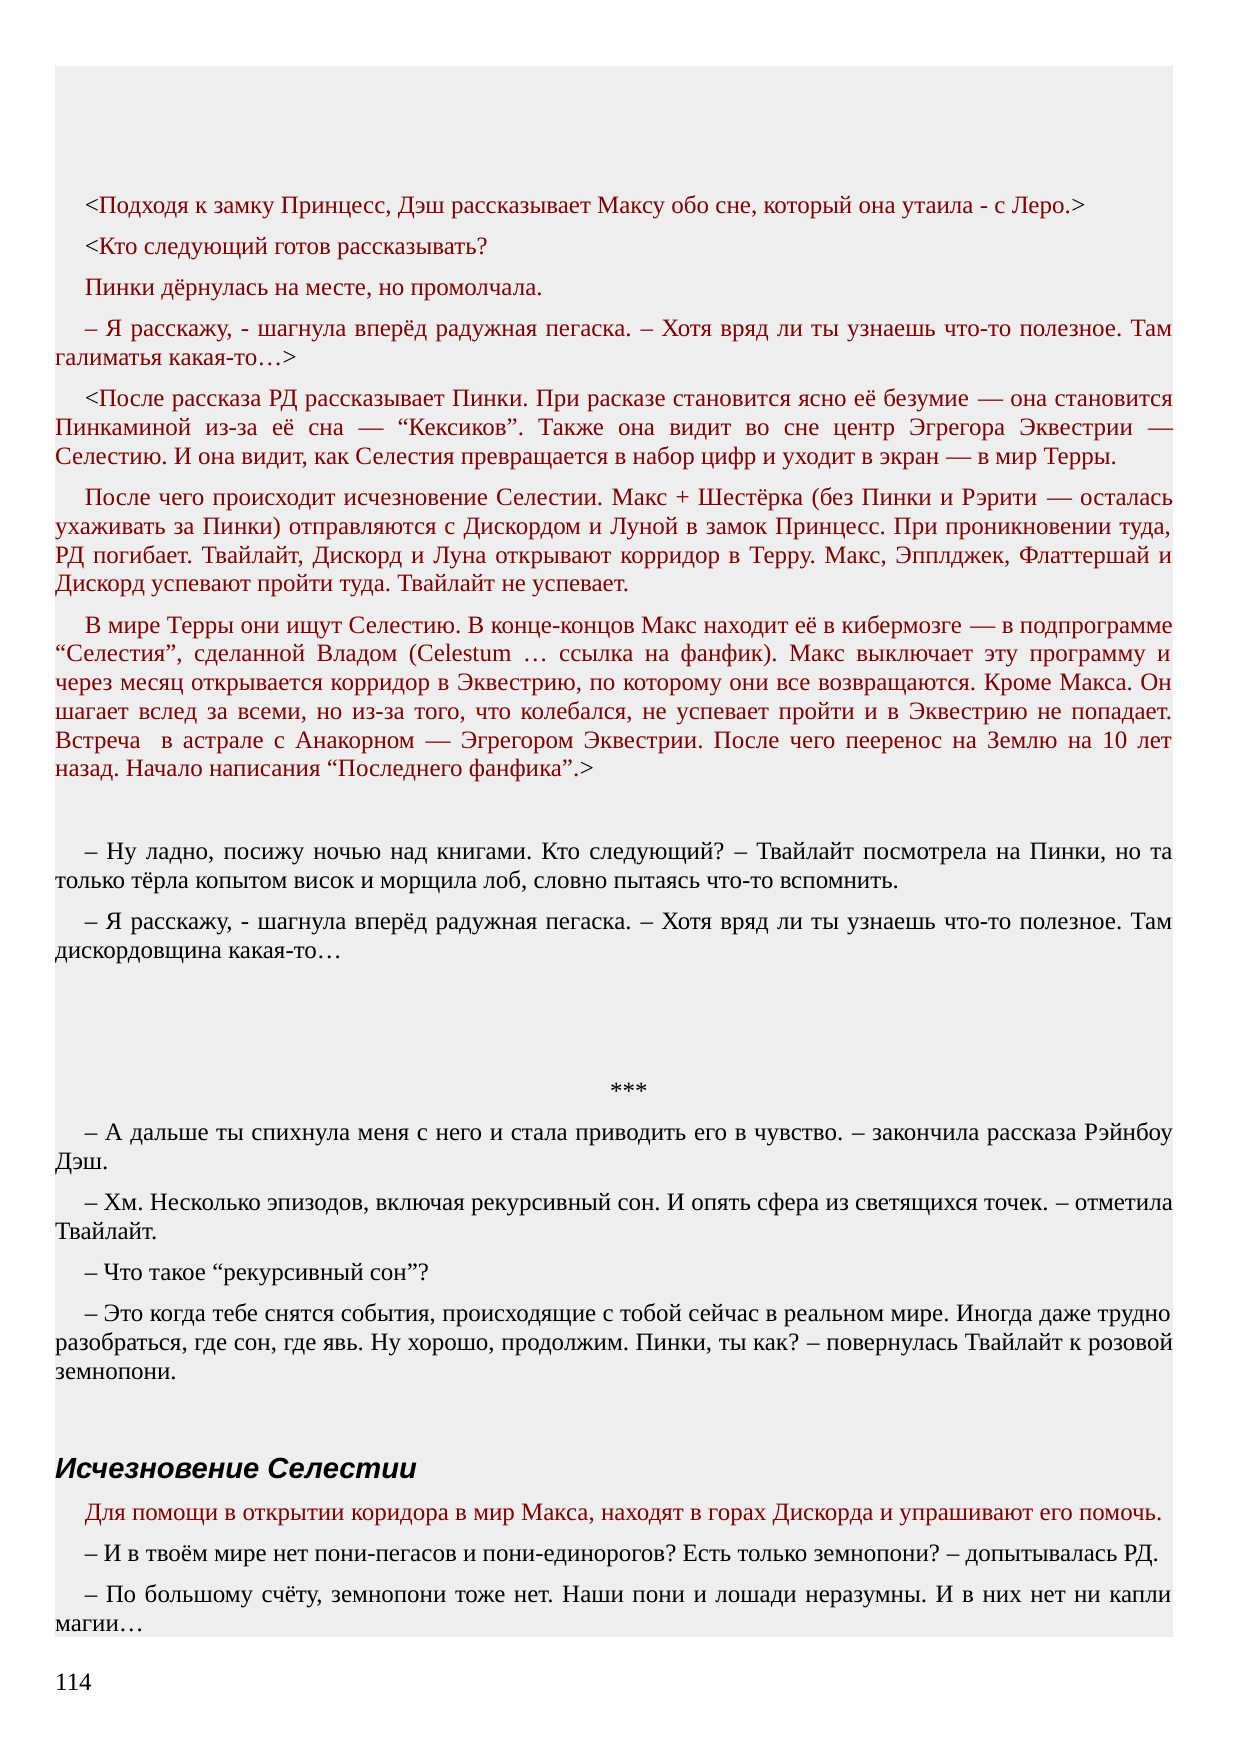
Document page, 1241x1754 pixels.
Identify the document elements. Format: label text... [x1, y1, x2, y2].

text – По большому счёту, земнопони тоже нет. Наши пони и лошади неразумны. И в них нет ни капли магии… [55, 1579, 1173, 1637]
text – Это когда тебе снятся события, происходящие с тобой сейчас в реальном мире. Иногда даже трудно разобраться, где сон, где явь. Ну хорошо, продолжим. Пинки, ты как? – повернулась Твайлайт к розовой земнопони. [55, 1298, 1173, 1384]
text – Что такое “рекурсивный сон”? [55, 1257, 1173, 1286]
text Пинки дёрнулась на месте, но промолчала. [55, 272, 1173, 301]
text После чего происходит исчезновение Селестии. Макс + Шестёрка (без Пинки и Рэрити — осталась ухаживать за Пинки) отправляются с Дискордом и Луной в замок Принцесс. При проникновении туда, РД погибает. Твайлайт, Дискорд и Луна открывают корридор в Терру. Макс, Эпплджек, Флаттершай и Дискорд успевают пройти туда. Твайлайт не успевает. [55, 482, 1173, 597]
text <Кто следующий готов рассказывать? [55, 231, 1173, 260]
text – Хм. Несколько эпизодов, включая рекурсивный сон. И опять сфера из светящихся точек. – отметила Твайлайт. [55, 1187, 1173, 1244]
text – Я расскажу, - шагнула вперёд радужная пегаска. – Хотя вряд ли ты узнаешь что-то полезное. Там дискордовщина какая-то… [55, 906, 1173, 963]
text *** [55, 1076, 1173, 1104]
text В мире Терры они ищут Селестию. В конце-концов Макс находит её в кибермозге — в подпрограмме “Селестия”, сделанной Владом (Celestum … ссылка на фанфик). Макс выключает эту программу и через месяц открывается корридор в Эквестрию, по которому они все возвращаются. Кроме Макса. Он шагает вслед за всеми, но из-за того, что колебался, не успевает пройти и в Эквестрию не попадает. Встреча в астрале с Анакорном — Эгрегором Эквестрии. После чего пееренос на Землю на 10 лет назад. Начало написания “Последнего фанфика”.> [55, 610, 1173, 782]
subtitle Исчезновение Селестии [55, 1451, 1173, 1484]
text – И в твоём мире нет пони-пегасов и пони-единорогов? Есть только земнопони? – допытывалась РД. [55, 1538, 1173, 1567]
text – А дальше ты спихнула меня с него и стала приводить его в чувство. – закончила рассказа Рэйнбоу Дэш. [55, 1117, 1173, 1174]
text – Я расскажу, - шагнула вперёд радужная пегаска. – Хотя вряд ли ты узнаешь что-то полезное. Там галиматья какая-то…> [55, 313, 1173, 371]
text – Ну ладно, посижу ночью над книгами. Кто следующий? – Твайлайт посмотрела на Пинки, но та только тёрла копытом висок и морщила лоб, словно пытаясь что-то вспомнить. [55, 836, 1173, 893]
text <После рассказа РД рассказывает Пинки. При расказе становится ясно её безумие — она становится Пинкаминой из-за её сна — “Кексиков”. Также она видит во сне центр Эгрегора Эквестрии — Селестию. И она видит, как Селестия превращается в набор цифр и уходит в экран — в мир Терры. [55, 383, 1173, 470]
text <Подходя к замку Принцесс, Дэш рассказывает Максу обо сне, который она утаила - с Леро.> [55, 190, 1173, 218]
text Для помощи в открытии коридора в мир Макса, находят в горах Дискорда и упрашивают его помочь. [55, 1497, 1173, 1526]
